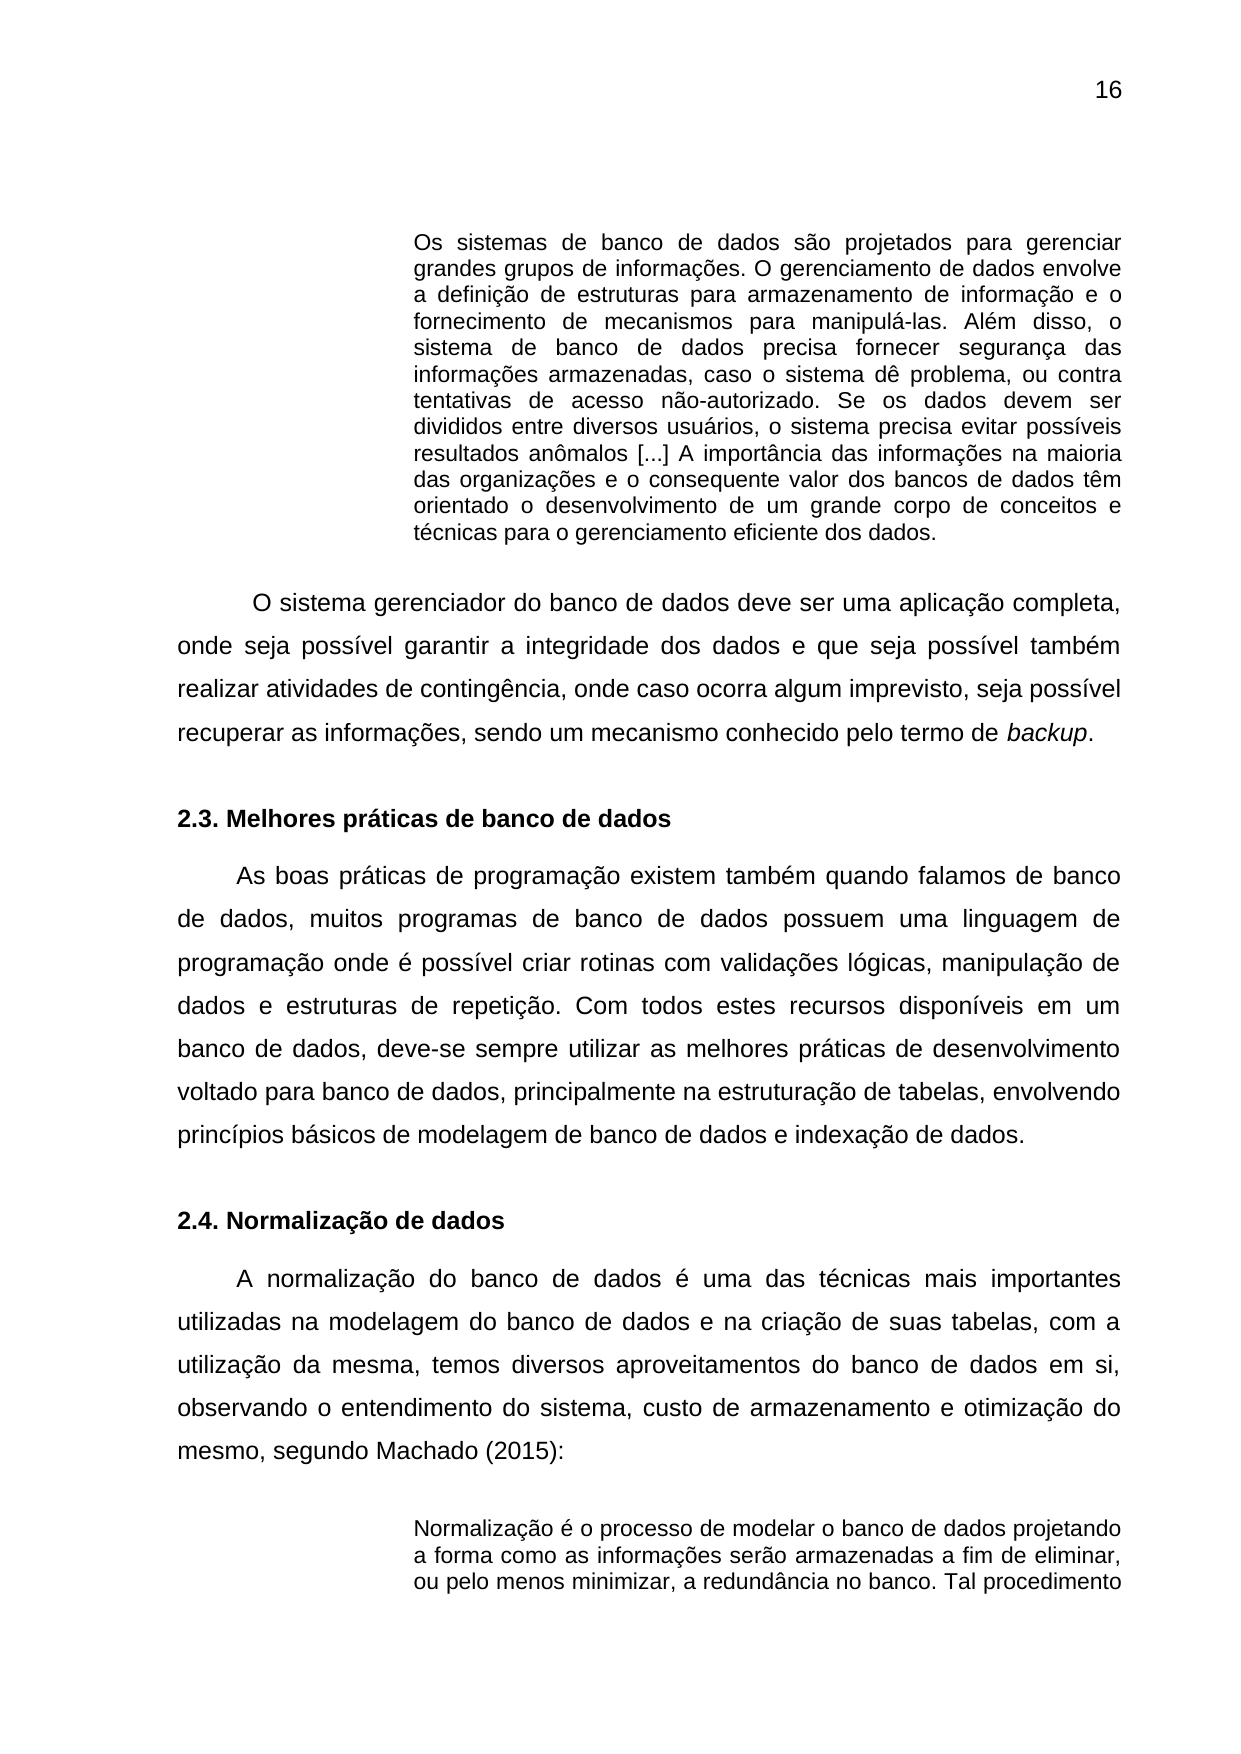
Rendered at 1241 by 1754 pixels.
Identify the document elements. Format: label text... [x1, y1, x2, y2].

text A normalização do banco de dados é uma das técnicas mais importantes utilizadas na modelagem do banco de dados e na criação de suas tabelas, com a utilização da mesma, temos diversos aproveitamentos do banco de dados em si, observando o entendimento do sistema, custo de armazenamento e otimização do mesmo, segundo Machado (2015): [177, 1264, 1122, 1465]
text Os sistemas de banco de dados são projetados para gerenciar grandes grupos de informações. O gerenciamento de dados envolve a definição de estruturas para armazenamento de informação e o fornecimento de mecanismos para manipulá-las. Além disso, o sistema de banco de dados precisa fornecer segurança das informações armazenadas, caso o sistema dê problema, ou contra tentativas de acesso não-autorizado. Se os dados devem ser divididos entre diversos usuários, o sistema precisa evitar possíveis resultados anômalos [...] A importância das informações na maioria das organizações e o consequente valor dos bancos de dados têm orientado o desenvolvimento de um grande corpo de conceitos e técnicas para o gerenciamento eficiente dos dados. [413, 229, 1122, 545]
subtitle 2.3. Melhores práticas de banco de dados [177, 804, 1122, 832]
text O sistema gerenciador do banco de dados deve ser uma aplicação completa, onde seja possível garantir a integridade dos dados e que seja possível também realizar atividades de contingência, onde caso ocorra algum imprevisto, seja possível recuperar as informações, sendo um mecanismo conhecido pelo termo de backup. [177, 588, 1122, 746]
subtitle 2.4. Normalização de dados [177, 1206, 1122, 1235]
text Normalização é o processo de modelar o banco de dados projetando a forma como as informações serão armazenadas a fim de eliminar, ou pelo menos minimizar, a redundância no banco. Tal procedimento [413, 1515, 1122, 1594]
text As boas práticas de programação existem também quando falamos de banco de dados, muitos programas de banco de dados possuem uma linguagem de programação onde é possível criar rotinas com validações lógicas, manipulação de dados e estruturas de repetição. Com todos estes recursos disponíveis em um banco de dados, deve-se sempre utilizar as melhores práticas de desenvolvimento voltado para banco de dados, principalmente na estruturação de tabelas, envolvendo princípios básicos de modelagem de banco de dados e indexação de dados. [177, 861, 1122, 1149]
